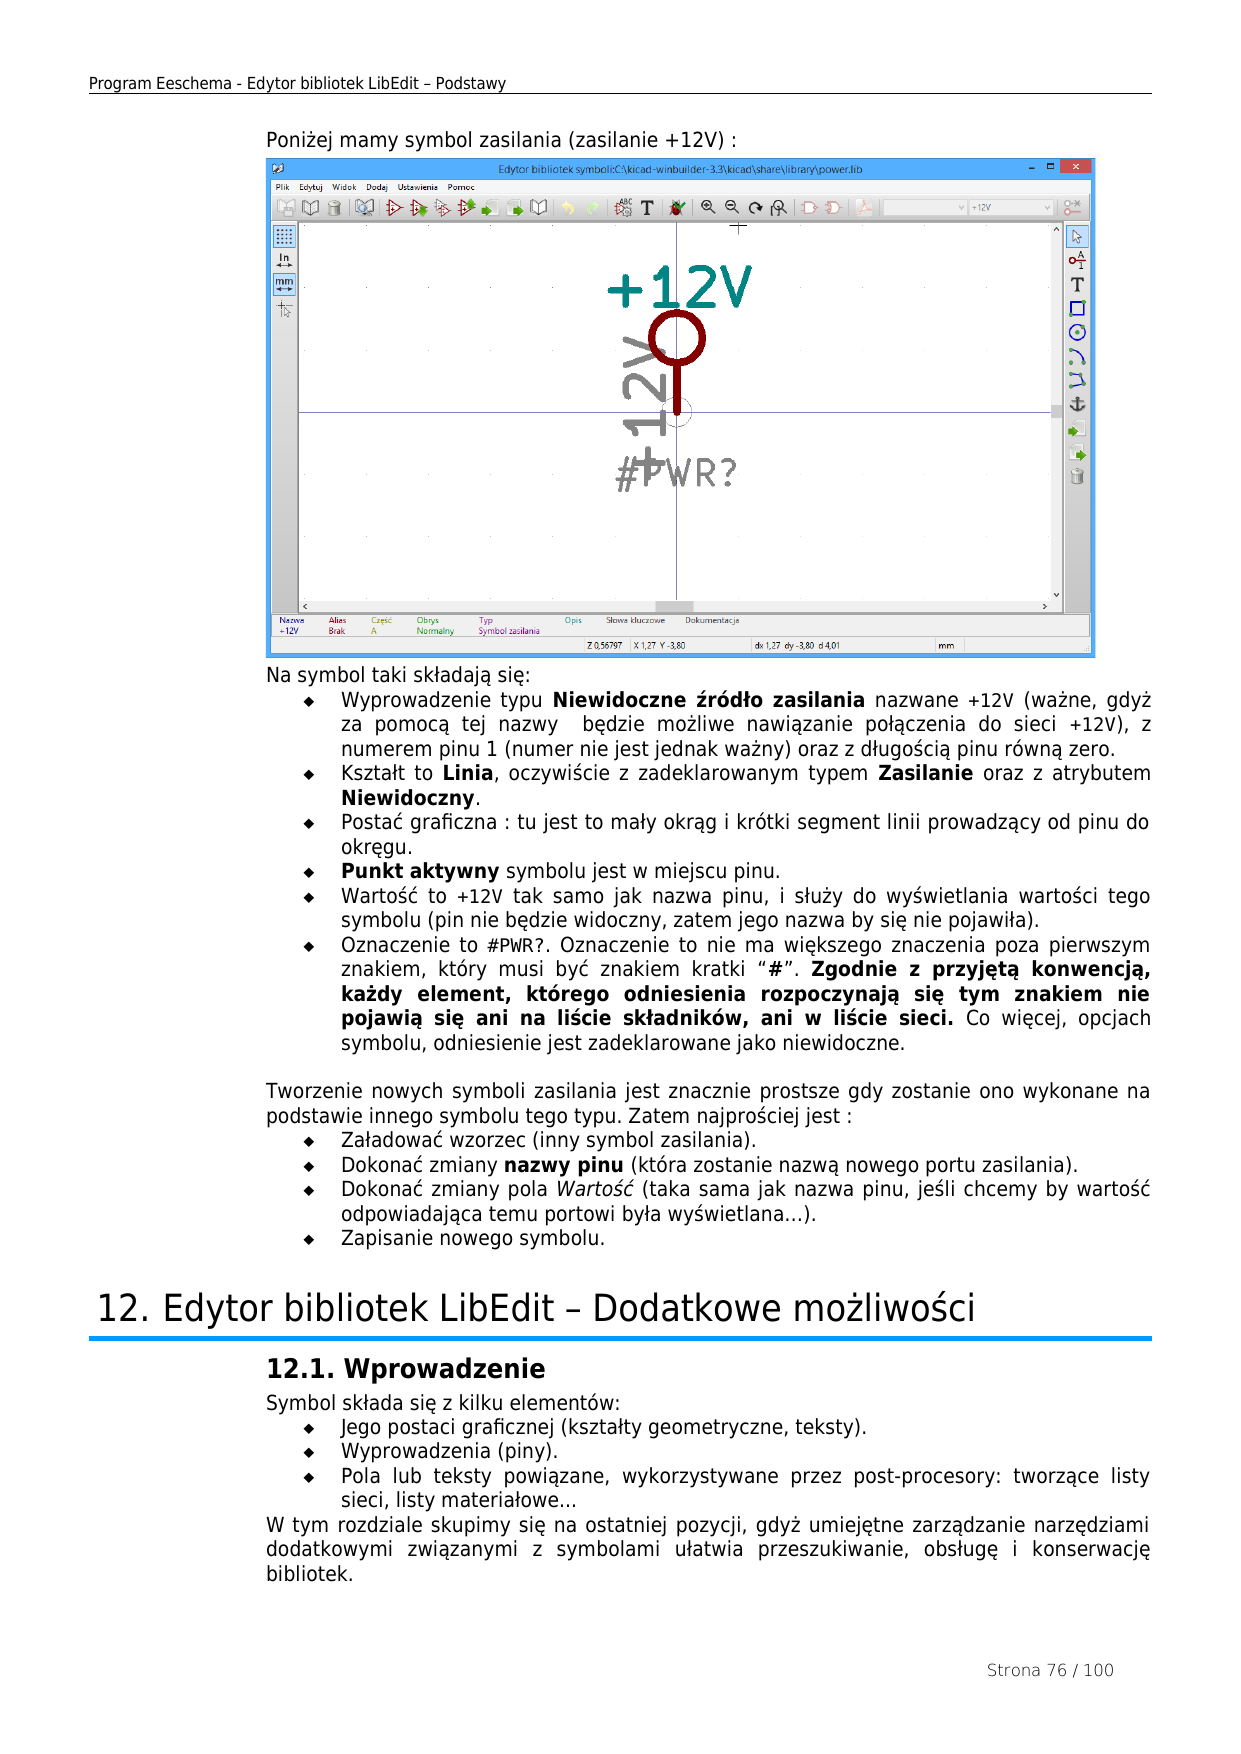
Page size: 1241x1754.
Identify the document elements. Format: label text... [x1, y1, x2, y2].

list Punkt aktywny symbolu jest w miejscu pinu. [303, 859, 1152, 883]
list Dokonać zmiany nazwy pinu (która zostanie nazwą nowego portu zasilania). [303, 1153, 1152, 1177]
list Zapisanie nowego symbolu. [303, 1226, 1152, 1251]
list Kształt to Linia, oczywiście z zadeklarowanym typem Zasilanie oraz z atrybutem Niewidoczny. [303, 761, 1152, 810]
text Symbol składa się z kilku elementów: [266, 1390, 1152, 1415]
subtitle Wprowadzenie [266, 1353, 1152, 1384]
picture [265, 158, 1096, 658]
list Jego postaci graficznej (kształty geometryczne, teksty). [303, 1415, 1152, 1439]
list Dokonać zmiany pola Wartość (taka sama jak nazwa pinu, jeśli chcemy by wartość odpowiadająca temu portowi była wyświetlana…). [303, 1177, 1152, 1226]
text Tworzenie nowych symboli zasilania jest znacznie prostsze gdy zostanie ono wykonane na podstawie innego symbolu tego typu. Zatem najprościej jest : [266, 1079, 1152, 1128]
list Wartość to +12V tak samo jak nazwa pinu, i służy do wyświetlania wartości tego symbolu (pin nie będzie widoczny, zatem jego nazwa by się nie pojawiła). [303, 883, 1152, 932]
list Załadować wzorzec (inny symbol zasilania). [303, 1128, 1152, 1153]
list Pola lub teksty powiązane, wykorzystywane przez post-procesory: tworzące listy sieci, listy materiałowe... [303, 1464, 1152, 1513]
list Postać graficzna : tu jest to mały okrąg i krótki segment linii prowadzący od pinu do okręgu. [303, 810, 1152, 859]
list Wyprowadzenia (piny). [303, 1439, 1152, 1464]
list Wyprowadzenie typu Niewidoczne źródło zasilania nazwane +12V (ważne, gdyż za pomocą tej nazwy będzie możliwe nawiązanie połączenia do sieci +12V), z numerem pinu 1 (numer nie jest jednak ważny) oraz z długością pinu równą zero. [303, 688, 1152, 761]
text Poniżej mamy symbol zasilania (zasilanie +12V) : [266, 128, 1152, 152]
text Na symbol taki składają się: [266, 663, 1152, 688]
subtitle Edytor bibliotek LibEdit – Dodatkowe możliwości [88, 1280, 1152, 1341]
text W tym rozdziale skupimy się na ostatniej pozycji, gdyż umiejętne zarządzanie narzędziami dodatkowymi związanymi z symbolami ułatwia przeszukiwanie, obsługę i konserwację bibliotek. [266, 1513, 1152, 1586]
list Oznaczenie to #PWR?. Oznaczenie to nie ma większego znaczenia poza pierwszym znakiem, który musi być znakiem kratki “#”. Zgodnie z przyjętą konwencją, każdy element, którego odniesienia rozpoczynają się tym znakiem nie pojawią się ani na liście składników, ani w liście sieci. Co więcej, opcjach symbolu, odniesienie jest zadeklarowane jako niewidoczne. [303, 932, 1152, 1055]
